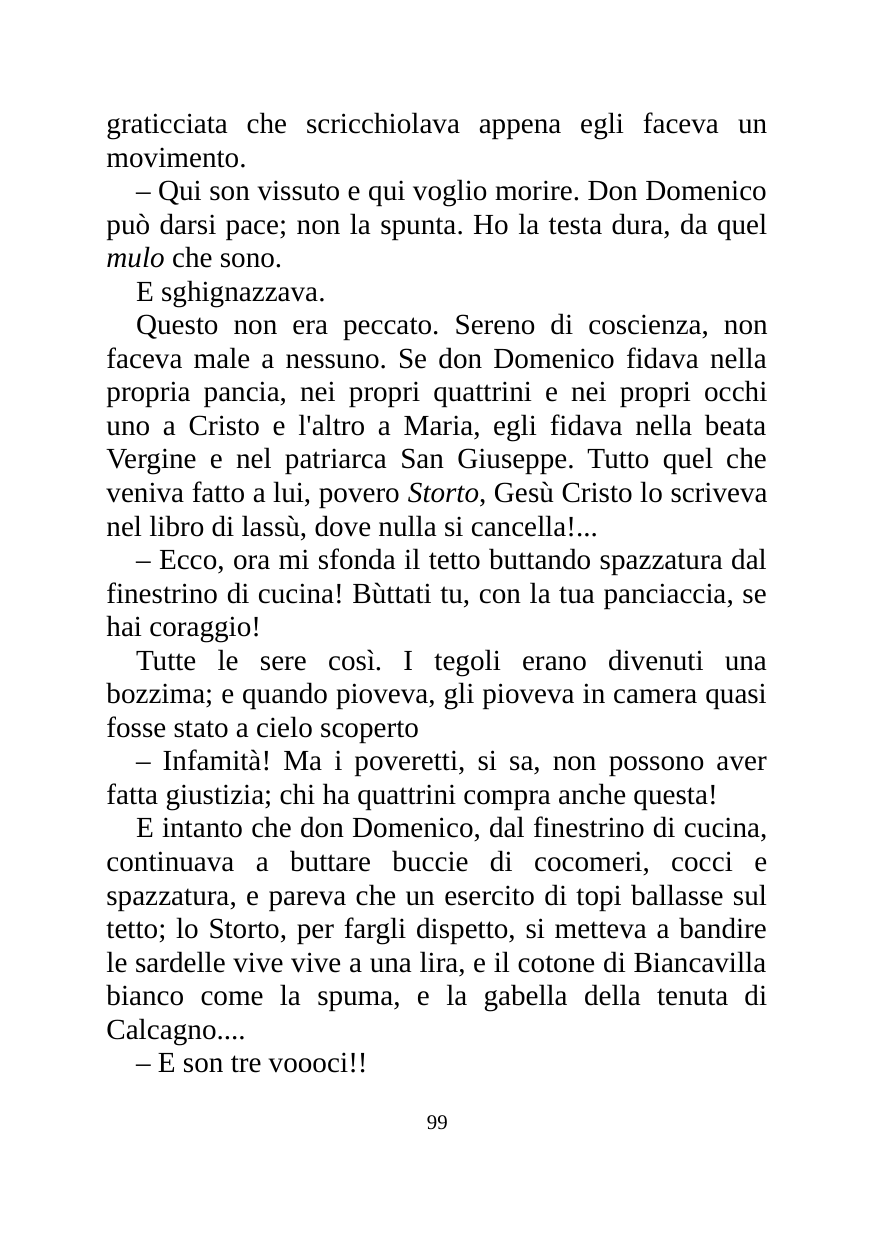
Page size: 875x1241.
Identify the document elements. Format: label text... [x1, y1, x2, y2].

text E intanto che don Domenico, dal finestrino di cucina, continuava a buttare buccie di cocomeri, cocci e spazzatura, e pareva che un esercito di topi ballasse sul tetto; lo Storto, per fargli dispetto, si metteva a bandire le sardelle vive vive a una lira, e il cotone di Biancavilla bianco come la spuma, e la gabella della tenuta di Calcagno.... [106, 811, 768, 1045]
text – E son tre voooci!! [106, 1045, 768, 1079]
text – Infamità! Ma i poveretti, si sa, non possono aver fatta giustizia; chi ha quattrini compra anche questa! [106, 743, 768, 811]
text – Qui son vissuto e qui voglio morire. Don Domenico può darsi pace; non la spunta. Ho la testa dura, da quel mulo che sono. [106, 173, 768, 274]
text graticciata che scricchiolava appena egli faceva un movimento. [106, 106, 768, 173]
text E sghignazzava. [106, 274, 768, 307]
text Tutte le sere così. I tegoli erano divenuti una bozzima; e quando pioveva, gli pioveva in camera quasi fosse stato a cielo scoperto [106, 643, 768, 743]
text Questo non era peccato. Sereno di coscienza, non faceva male a nessuno. Se don Domenico fidava nella propria pancia, nei propri quattrini e nei propri occhi uno a Cristo e l'altro a Maria, egli fidava nella beata Vergine e nel patriarca San Giuseppe. Tutto quel che veniva fatto a lui, povero Storto, Gesù Cristo lo scriveva nel libro di lassù, dove nulla si cancella!... [106, 307, 768, 542]
text – Ecco, ora mi sfonda il tetto buttando spazzatura dal finestrino di cucina! Bùttati tu, con la tua panciaccia, se hai coraggio! [106, 542, 768, 643]
